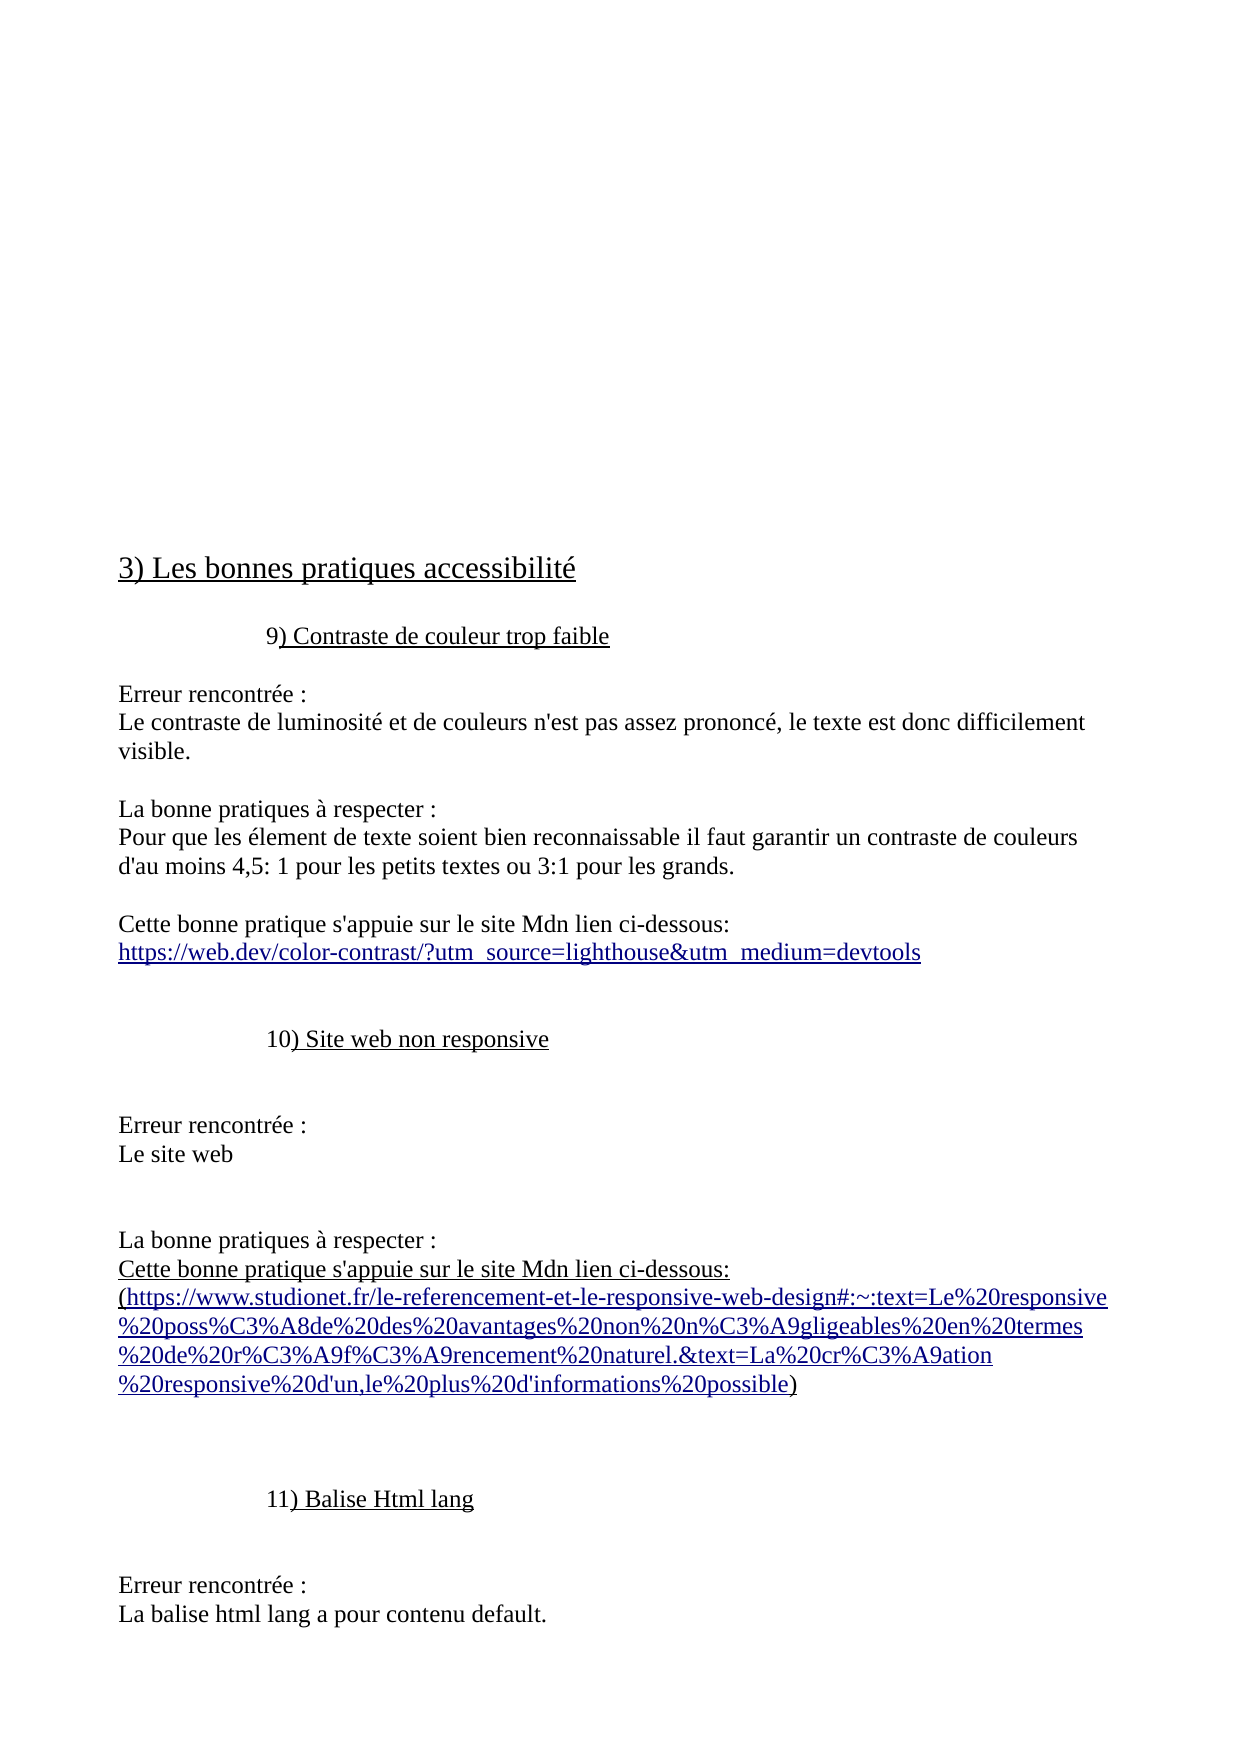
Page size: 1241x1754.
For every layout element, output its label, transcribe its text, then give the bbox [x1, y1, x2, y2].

text 9) Contraste de couleur trop faible [118, 621, 1122, 650]
text La bonne pratiques à respecter : [118, 794, 1122, 822]
text Pour que les élement de texte soient bien reconnaissable il faut garantir un contraste de couleurs d'au moins 4,5: 1 pour les petits textes ou 3:1 pour les grands. [118, 822, 1122, 880]
text La bonne pratiques à respecter : [118, 1225, 1122, 1254]
text Le site web [118, 1139, 1122, 1167]
text Cette bonne pratique s'appuie sur le site Mdn lien ci-dessous: [118, 909, 1122, 937]
text 10) Site web non responsive [118, 1024, 1122, 1052]
text 11) Balise Html lang [118, 1484, 1122, 1512]
text Erreur rencontrée : [118, 1570, 1122, 1599]
text Cette bonne pratique s'appuie sur le site Mdn lien ci-dessous: [118, 1254, 1122, 1282]
text Erreur rencontrée : [118, 1110, 1122, 1139]
text 3) Les bonnes pratiques accessibilité [118, 549, 1122, 585]
text La balise html lang a pour contenu default. [118, 1599, 1122, 1627]
text Le contraste de luminosité et de couleurs n'est pas assez prononcé, le texte est donc difficilement visible. [118, 707, 1122, 765]
text Erreur rencontrée : [118, 679, 1122, 707]
text https://web.dev/color-contrast/?utm_source=lighthouse&utm_medium=devtools [118, 937, 1122, 966]
text (https://www.studionet.fr/le-referencement-et-le-responsive-web-design#:~:text=Le%20responsive%20poss%C3%A8de%20des%20avantages%20non%20n%C3%A9gligeables%20en%20termes%20de%20r%C3%A9f%C3%A9rencement%20naturel.&text=La%20cr%C3%A9ation%20responsive%20d'un,le%20plus%20d'informations%20possible) [118, 1282, 1122, 1397]
